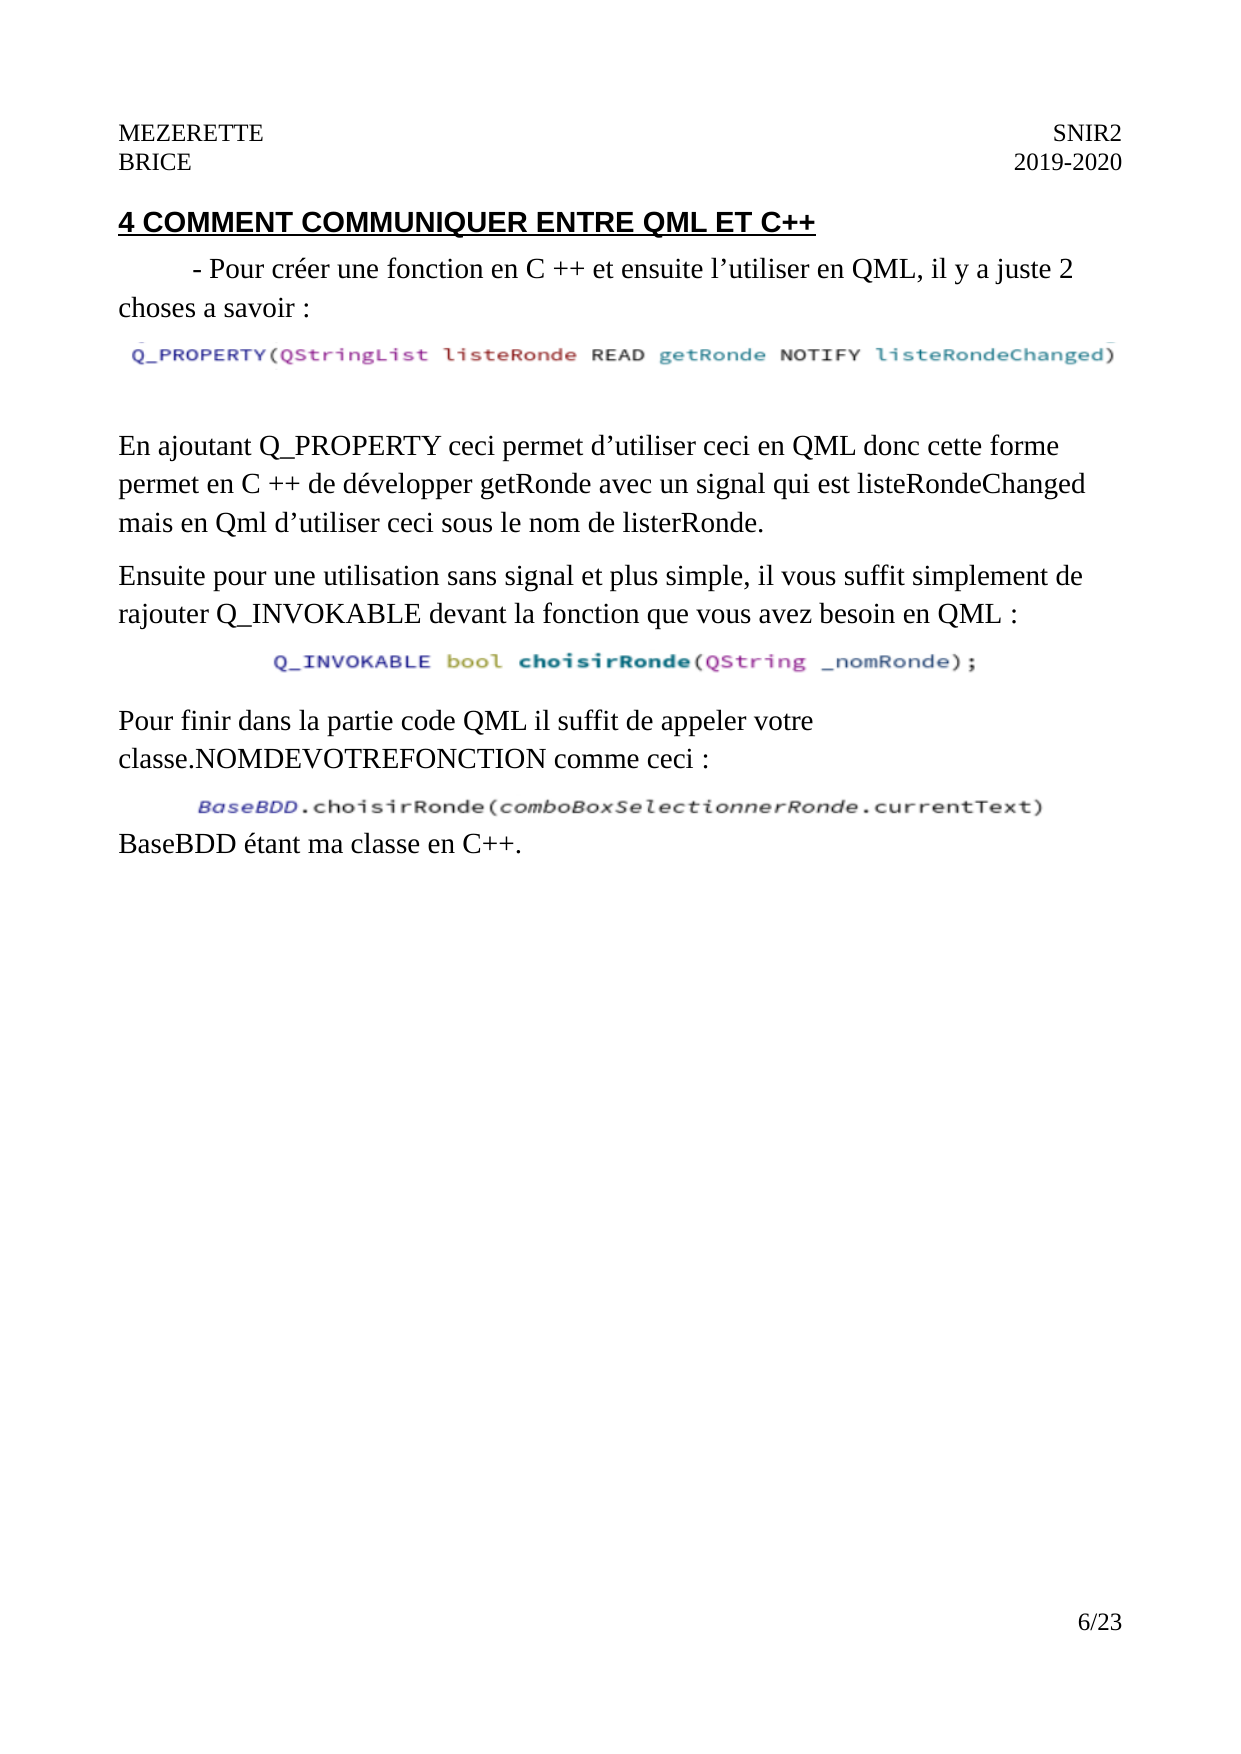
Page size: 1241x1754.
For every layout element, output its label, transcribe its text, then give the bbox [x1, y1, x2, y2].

text BaseBDD étant ma classe en C++. [118, 794, 1122, 859]
picture [183, 794, 1057, 821]
subtitle 4 COMMENT COMMUNIQUER ENTRE QML ET C++ [118, 205, 1122, 239]
picture [259, 649, 981, 674]
text Ensuite pour une utilisation sans signal et plus simple, il vous suffit simplement de rajouter Q_INVOKABLE devant la fonction que vous avez besoin en QML : [118, 558, 1122, 630]
text - Pour créer une fonction en C ++ et ensuite l’utiliser en QML, il y a juste 2 choses a savoir : [118, 251, 1122, 323]
text Pour finir dans la partie code QML il suffit de appeler votre classe.NOMDEVOTREFONCTION comme ceci : [118, 703, 1122, 775]
text En ajoutant Q_PROPERTY ceci permet d’utiliser ceci en QML donc cette forme permet en C ++ de développer getRonde avec un signal qui est listeRondeChanged mais en Qml d’utiliser ceci sous le nom de listerRonde. [118, 428, 1122, 538]
picture [118, 342, 1123, 370]
